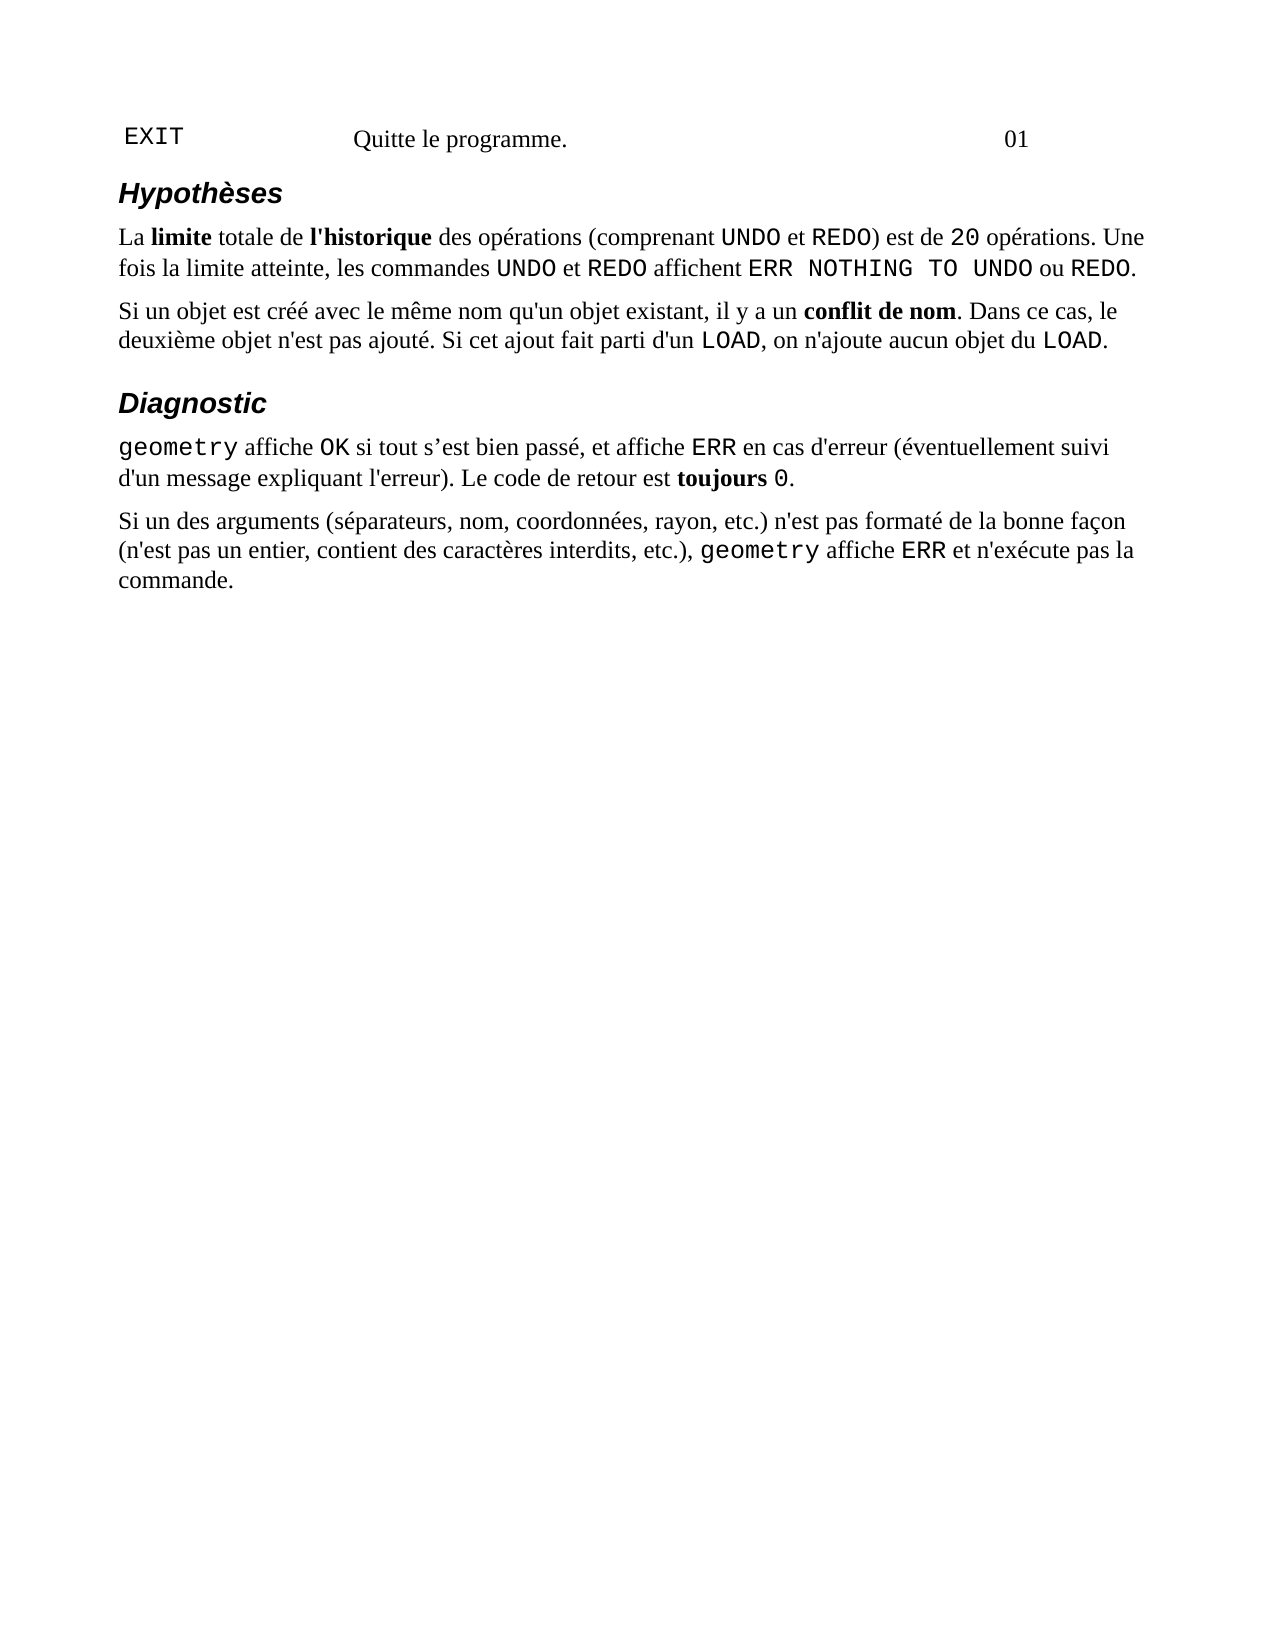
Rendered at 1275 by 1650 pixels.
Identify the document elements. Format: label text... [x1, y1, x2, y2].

subtitle Hypothèses [118, 176, 1157, 209]
text Si un objet est créé avec le même nom qu'un objet existant, il y a un conflit de nom. Dans ce cas, le deuxième objet n'est pas ajouté. Si cet ajout fait parti d'un LOAD, on n'ajoute aucun objet du LOAD. [118, 296, 1157, 356]
table_cell Quitte le programme. [347, 118, 998, 158]
text Si un des arguments (séparateurs, nom, coordonnées, rayon, etc.) n'est pas formaté de la bonne façon (n'est pas un entier, contient des caractères interdits, etc.), geometry affiche ERR et n'exécute pas la commande. [118, 506, 1157, 594]
table_cell 01 [998, 118, 1157, 158]
text geometry affiche OK si tout s’est bien passé, et affiche ERR en cas d'erreur (éventuellement suivi d'un message expliquant l'erreur). Le code de retour est toujours 0. [118, 432, 1157, 493]
table_cell EXIT [118, 118, 347, 158]
subtitle Diagnostic [118, 386, 1157, 419]
text La limite totale de l'historique des opérations (comprenant UNDO et REDO) est de 20 opérations. Une fois la limite atteinte, les commandes UNDO et REDO affichent ERR NOTHING TO UNDO ou REDO. [118, 222, 1157, 284]
